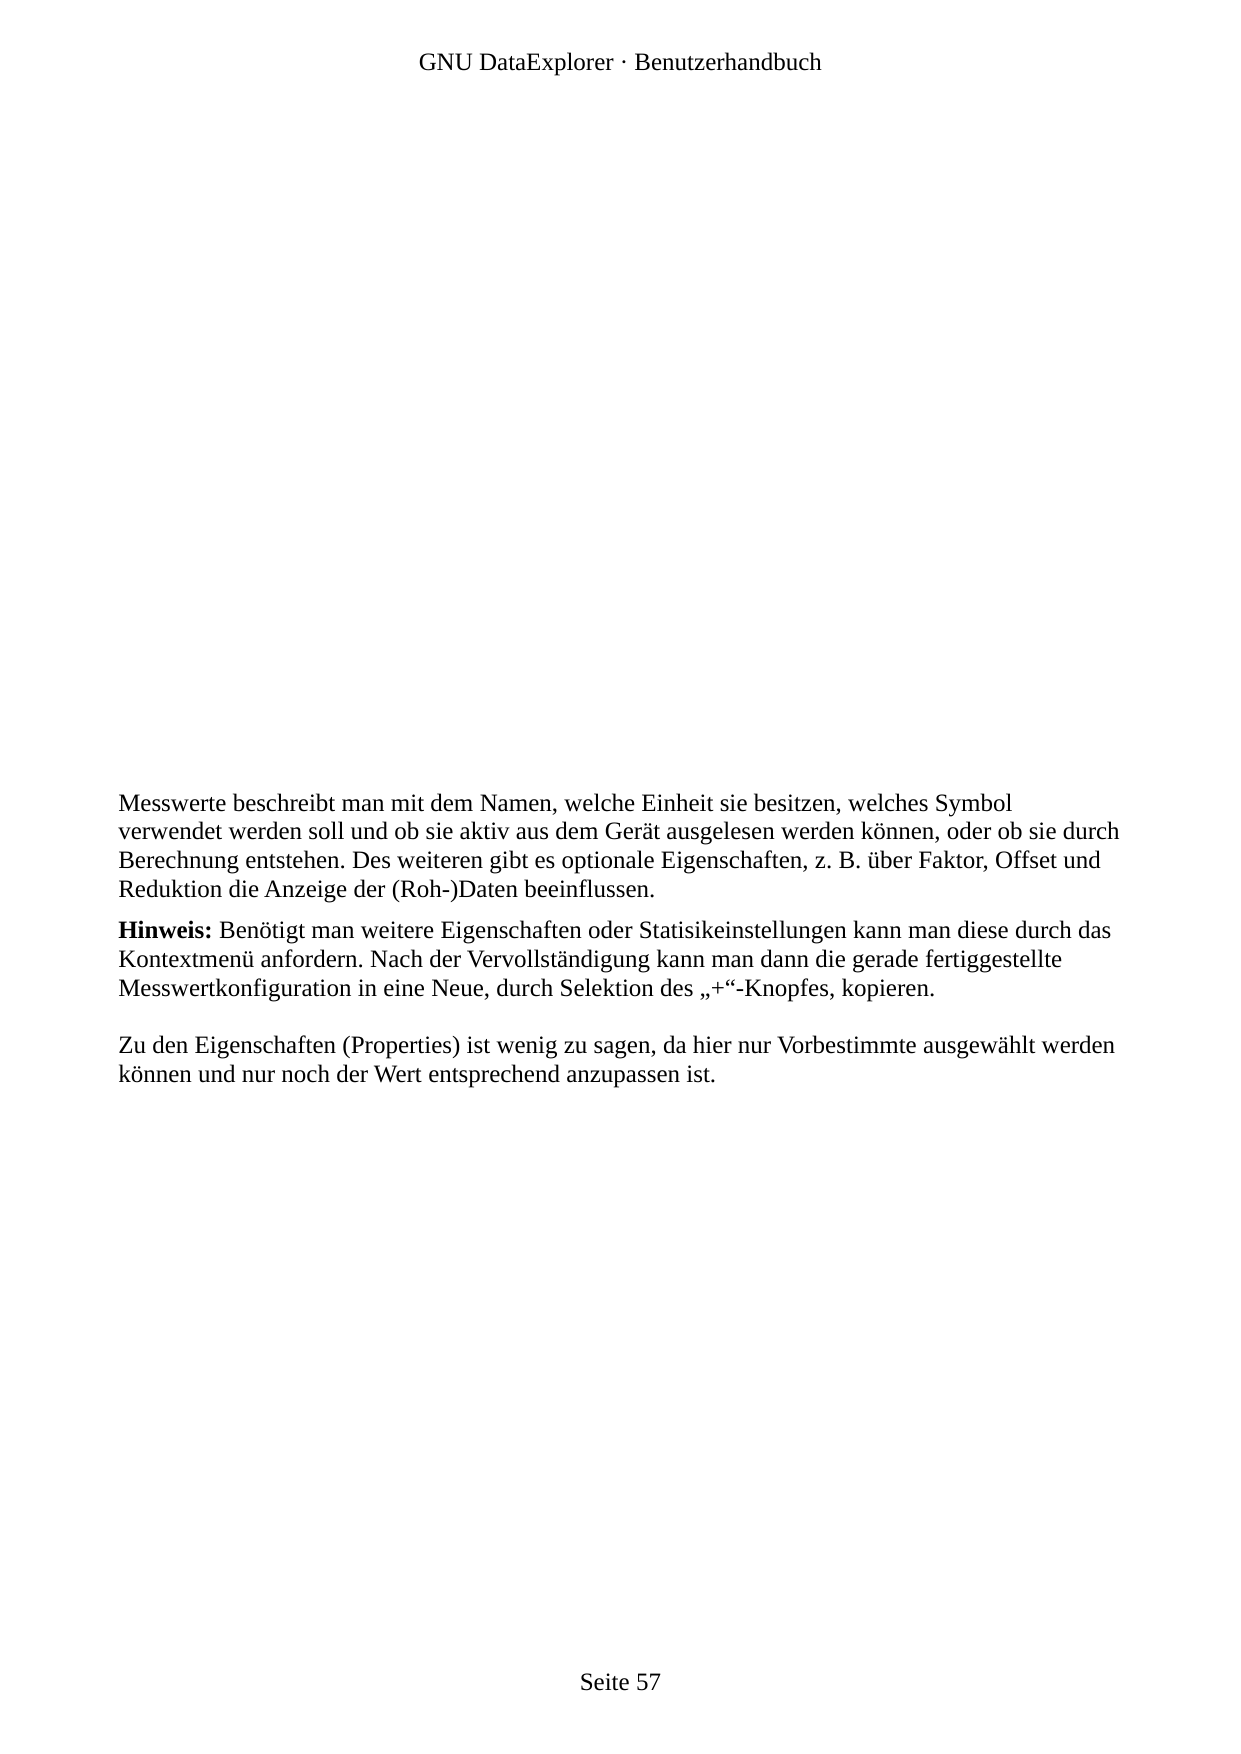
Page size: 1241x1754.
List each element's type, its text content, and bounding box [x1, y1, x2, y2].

text Hinweis: Benötigt man weitere Eigenschaften oder Statisikeinstellungen kann man diese durch das Kontextmenü anfordern. Nach der Vervollständigung kann man dann die gerade fertiggestellte Messwertkonfiguration in eine Neue, durch Selektion des „+“-Knopfes, kopieren. Zu den Eigenschaften (Properties) ist wenig zu sagen, da hier nur Vorbestimmte ausgewählt werden können und nur noch der Wert entsprechend anzupassen ist. [118, 915, 1122, 1088]
text Messwerte beschreibt man mit dem Namen, welche Einheit sie besitzen, welches Symbol verwendet werden soll und ob sie aktiv aus dem Gerät ausgelesen werden können, oder ob sie durch Berechnung entstehen. Des weiteren gibt es optionale Eigenschaften, z. B. über Faktor, Offset und Reduktion die Anzeige der (Roh-)Daten beeinflussen. [118, 106, 1122, 903]
